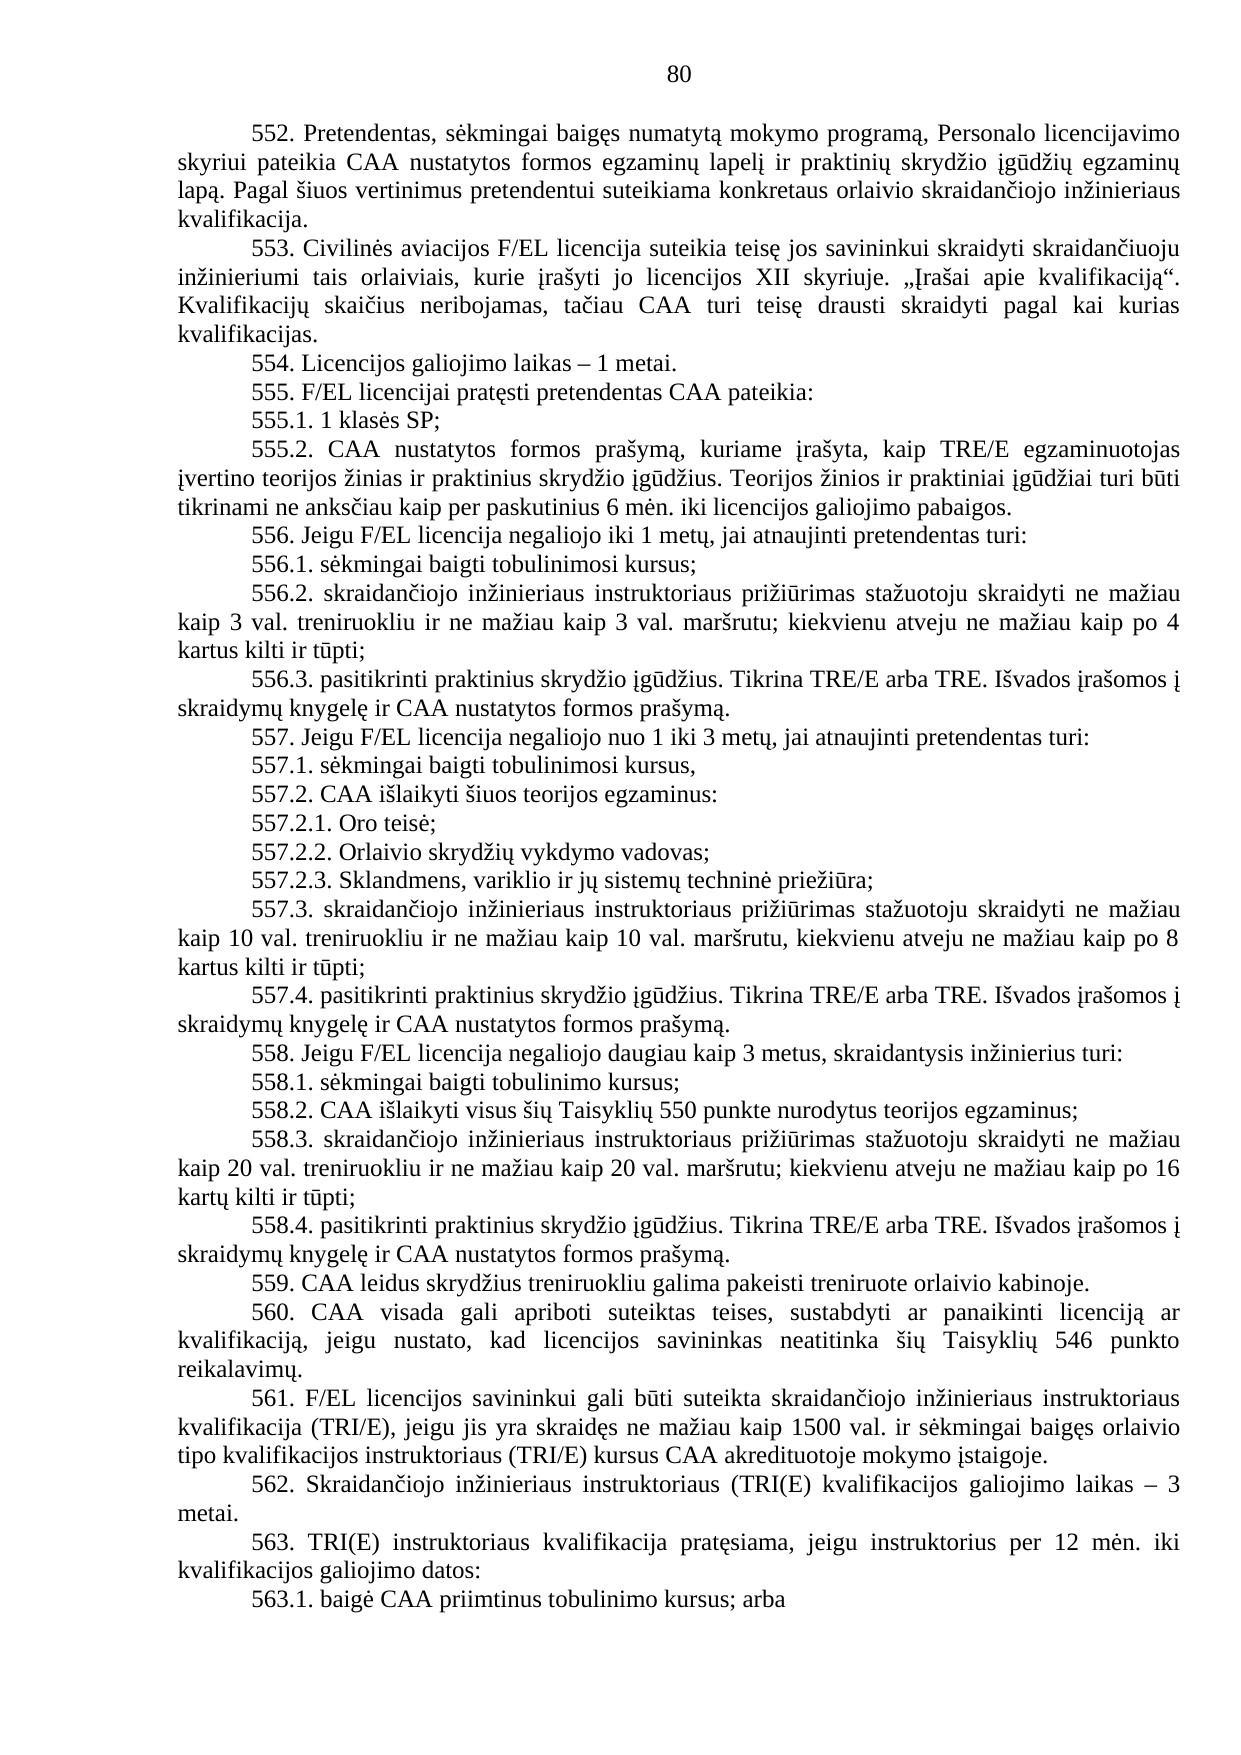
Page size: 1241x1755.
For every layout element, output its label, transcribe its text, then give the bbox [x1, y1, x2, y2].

text 552. Pretendentas, sėkmingai baigęs numatytą mokymo programą, Personalo licencijavimo skyriui pateikia CAA nustatytos formos egzaminų lapelį ir praktinių skrydžio įgūdžių egzaminų lapą. Pagal šiuos vertinimus pretendentui suteikiama konkretaus orlaivio skraidančiojo inžinieriaus kvalifikacija. [177, 118, 1181, 233]
text 557.3. skraidančiojo inžinieriaus instruktoriaus prižiūrimas stažuotoju skraidyti ne mažiau kaip 10 val. treniruokliu ir ne mažiau kaip 10 val. maršrutu, kiekvienu atveju ne mažiau kaip po 8 kartus kilti ir tūpti; [177, 894, 1181, 981]
text 555.2. CAA nustatytos formos prašymą, kuriame įrašyta, kaip TRE/E egzaminuotojas įvertino teorijos žinias ir praktinius skrydžio įgūdžius. Teorijos žinios ir praktiniai įgūdžiai turi būti tikrinami ne anksčiau kaip per paskutinius 6 mėn. iki licencijos galiojimo pabaigos. [177, 434, 1181, 521]
text 555.1. 1 klasės SP; [177, 406, 1181, 434]
text 557.1. sėkmingai baigti tobulinimosi kursus, [177, 751, 1181, 779]
text 562. Skraidančiojo inžinieriaus instruktoriaus (TRI(E) kvalifikacijos galiojimo laikas – 3 metai. [177, 1469, 1181, 1527]
text 557.2.2. Orlaivio skrydžių vykdymo vadovas; [177, 837, 1181, 866]
text 563.1. baigė CAA priimtinus tobulinimo kursus; arba [177, 1584, 1181, 1613]
text 558. Jeigu F/EL licencija negaliojo daugiau kaip 3 metus, skraidantysis inžinierius turi: [177, 1038, 1181, 1067]
text 555. F/EL licencijai pratęsti pretendentas CAA pateikia: [177, 377, 1181, 406]
text 561. F/EL licencijos savininkui gali būti suteikta skraidančiojo inžinieriaus instruktoriaus kvalifikacija (TRI/E), jeigu jis yra skraidęs ne mažiau kaip 1500 val. ir sėkmingai baigęs orlaivio tipo kvalifikacijos instruktoriaus (TRI/E) kursus CAA akredituotoje mokymo įstaigoje. [177, 1383, 1181, 1469]
text 557.2.3. Sklandmens, variklio ir jų sistemų techninė priežiūra; [177, 866, 1181, 894]
text 558.2. CAA išlaikyti visus šių Taisyklių 550 punkte nurodytus teorijos egzaminus; [177, 1096, 1181, 1124]
text 557.2.1. Oro teisė; [177, 808, 1181, 837]
text 558.3. skraidančiojo inžinieriaus instruktoriaus prižiūrimas stažuotoju skraidyti ne mažiau kaip 20 val. treniruokliu ir ne mažiau kaip 20 val. maršrutu; kiekvienu atveju ne mažiau kaip po 16 kartų kilti ir tūpti; [177, 1124, 1181, 1211]
text 556. Jeigu F/EL licencija negaliojo iki 1 metų, jai atnaujinti pretendentas turi: [177, 521, 1181, 549]
text 556.3. pasitikrinti praktinius skrydžio įgūdžius. Tikrina TRE/E arba TRE. Išvados įrašomos į skraidymų knygelę ir CAA nustatytos formos prašymą. [177, 664, 1181, 722]
text 558.1. sėkmingai baigti tobulinimo kursus; [177, 1067, 1181, 1096]
text 557.4. pasitikrinti praktinius skrydžio įgūdžius. Tikrina TRE/E arba TRE. Išvados įrašomos į skraidymų knygelę ir CAA nustatytos formos prašymą. [177, 981, 1181, 1038]
text 557.2. CAA išlaikyti šiuos teorijos egzaminus: [177, 779, 1181, 808]
text 553. Civilinės aviacijos F/EL licencija suteikia teisę jos savininkui skraidyti skraidančiuoju inžinieriumi tais orlaiviais, kurie įrašyti jo licencijos XII skyriuje. „Įrašai apie kvalifikaciją“. Kvalifikacijų skaičius neribojamas, tačiau CAA turi teisę drausti skraidyti pagal kai kurias kvalifikacijas. [177, 233, 1181, 348]
text 559. CAA leidus skrydžius treniruokliu galima pakeisti treniruote orlaivio kabinoje. [177, 1268, 1181, 1297]
text 554. Licencijos galiojimo laikas – 1 metai. [177, 348, 1181, 377]
text 560. CAA visada gali apriboti suteiktas teises, sustabdyti ar panaikinti licenciją ar kvalifikaciją, jeigu nustato, kad licencijos savininkas neatitinka šių Taisyklių 546 punkto reikalavimų. [177, 1297, 1181, 1383]
text 556.1. sėkmingai baigti tobulinimosi kursus; [177, 549, 1181, 578]
text 557. Jeigu F/EL licencija negaliojo nuo 1 iki 3 metų, jai atnaujinti pretendentas turi: [177, 722, 1181, 751]
text 556.2. skraidančiojo inžinieriaus instruktoriaus prižiūrimas stažuotoju skraidyti ne mažiau kaip 3 val. treniruokliu ir ne mažiau kaip 3 val. maršrutu; kiekvienu atveju ne mažiau kaip po 4 kartus kilti ir tūpti; [177, 578, 1181, 664]
text 563. TRI(E) instruktoriaus kvalifikacija pratęsiama, jeigu instruktorius per 12 mėn. iki kvalifikacijos galiojimo datos: [177, 1527, 1181, 1584]
text 558.4. pasitikrinti praktinius skrydžio įgūdžius. Tikrina TRE/E arba TRE. Išvados įrašomos į skraidymų knygelę ir CAA nustatytos formos prašymą. [177, 1211, 1181, 1268]
